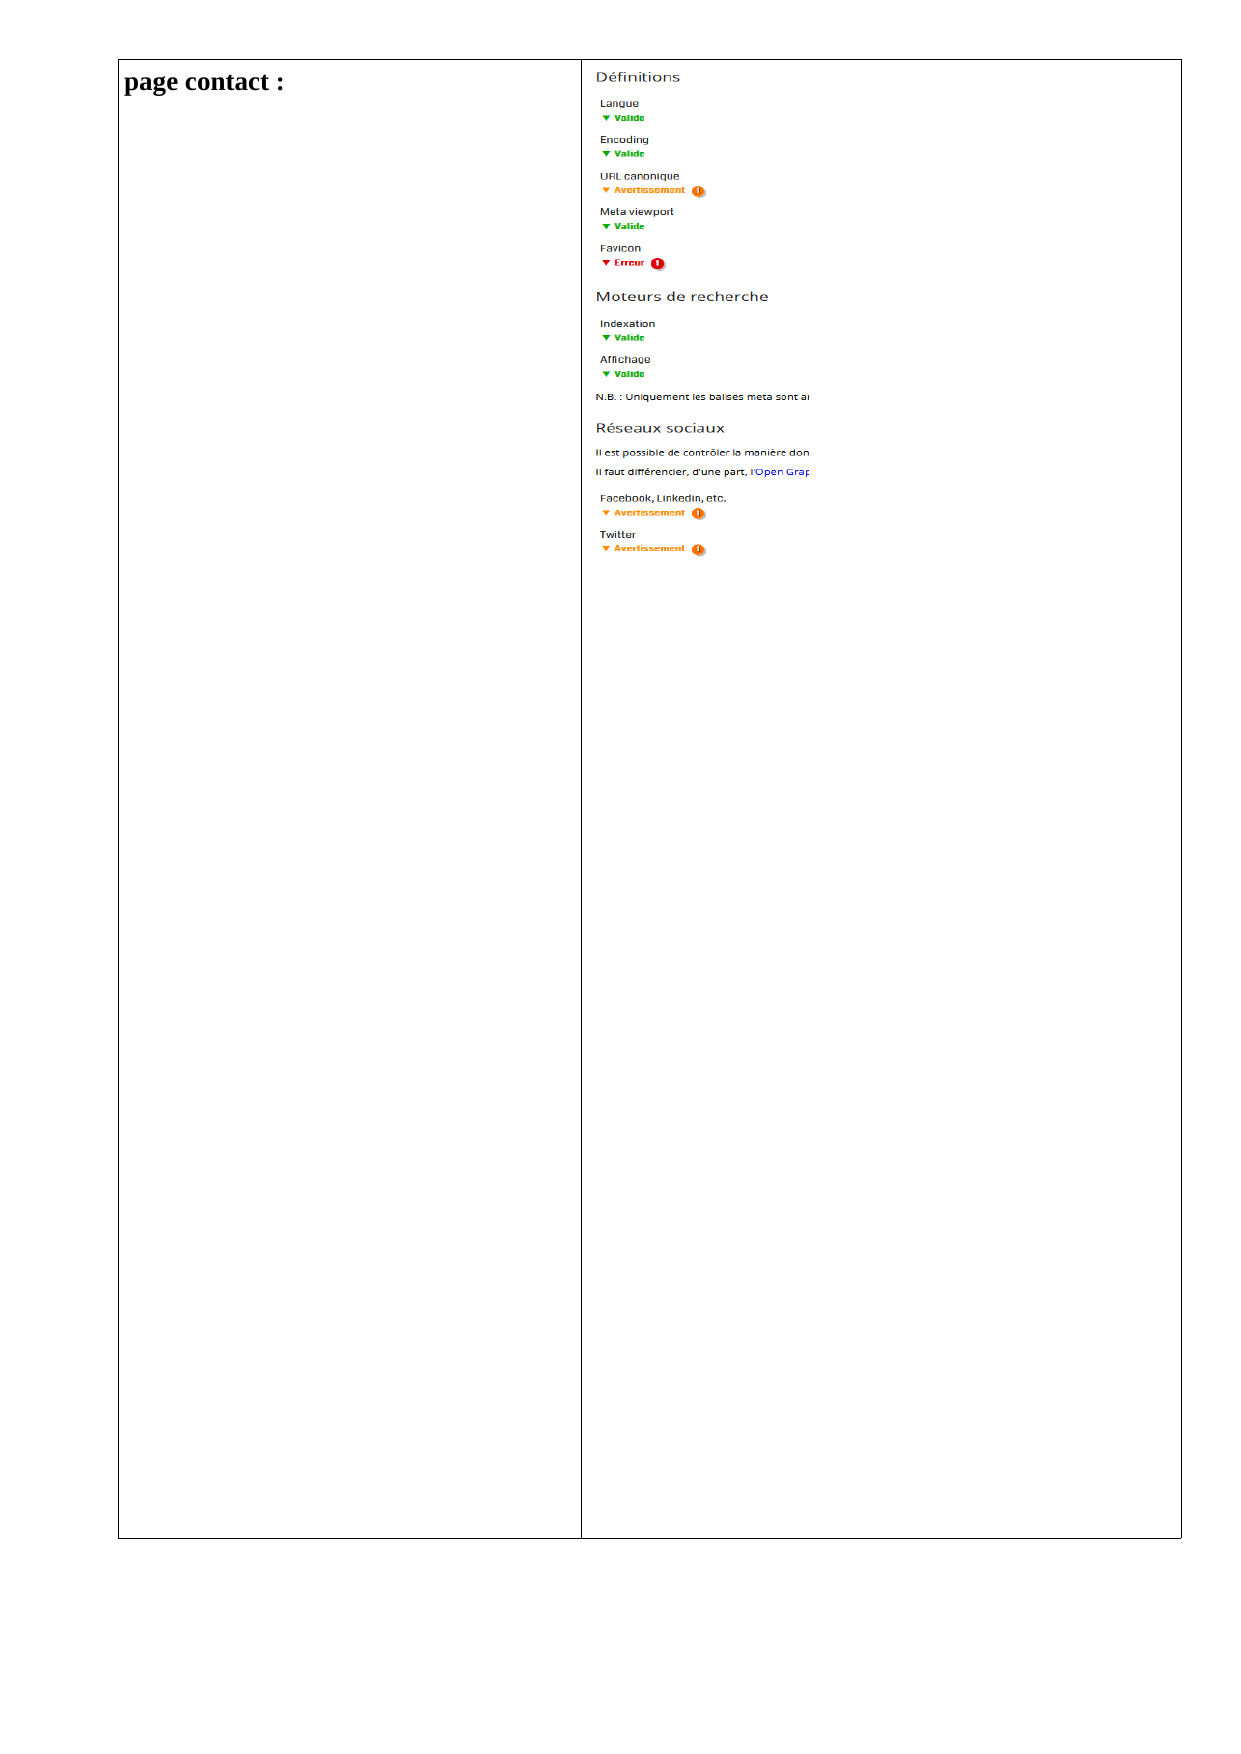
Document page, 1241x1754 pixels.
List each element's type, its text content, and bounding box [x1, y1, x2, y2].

table_cell page contact : [119, 60, 581, 1538]
table_cell [582, 60, 1181, 1538]
picture [587, 65, 809, 559]
